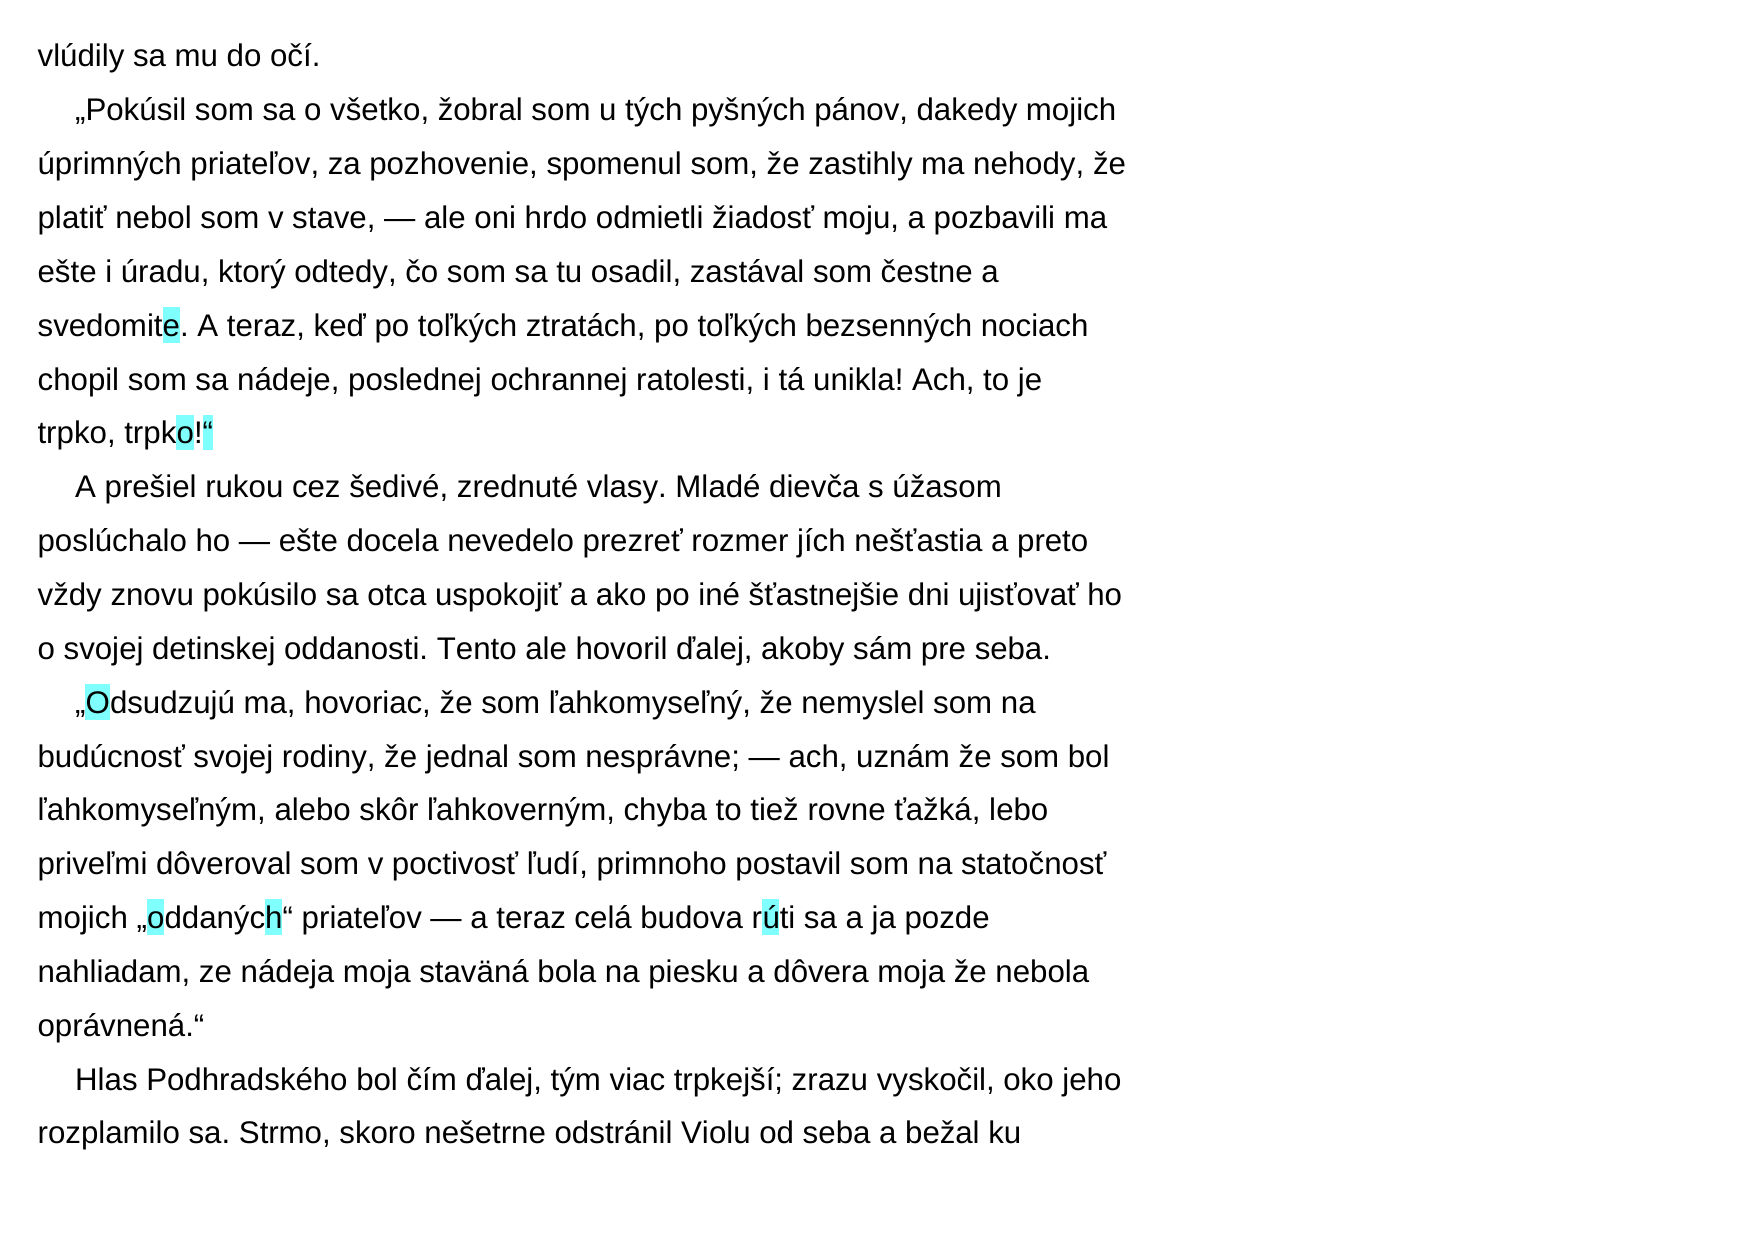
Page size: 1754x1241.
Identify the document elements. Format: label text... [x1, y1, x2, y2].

text „Odsudzujú ma, hovoriac, že som ľahkomyseľný, že nemyslel som na budúcnosť svojej rodiny, že jednal som nesprávne; — ach, uznám že som bol ľahkomyseľným, alebo skôr ľahkoverným, chyba to tiež rovne ťažká, lebo priveľmi dôveroval som v poctivosť ľudí, primnoho postavil som na statočnosť mojich „oddaných“ priateľov — a teraz celá budova rúti sa a ja pozde nahliadam, ze nádeja moja staväná bola na piesku a dôvera moja že nebola oprávnená.“ [37, 684, 1130, 1043]
text vlúdily sa mu do očí. [37, 37, 1130, 73]
text „Pokúsil som sa o všetko, žobral som u tých pyšných pánov, dakedy mojich úprimných priateľov, za pozhovenie, spomenul som, že zastihly ma nehody, že platiť nebol som v stave, — ale oni hrdo odmietli žiadosť moju, a pozbavili ma ešte i úradu, ktorý odtedy, čo som sa tu osadil, zastával som čestne a svedomite. A teraz, keď po toľkých ztratách, po toľkých bezsenných nociach chopil som sa nádeje, poslednej ochrannej ratolesti, i tá unikla! Ach, to je trpko, trpko!“ [37, 91, 1130, 450]
text Hlas Podhradského bol čím ďalej, tým viac trpkejší; zrazu vyskočil, oko jeho rozplamilo sa. Strmo, skoro nešetrne odstránil Violu od seba a bežal ku [37, 1061, 1130, 1151]
text A prešiel rukou cez šedivé, zrednuté vlasy. Mladé dievča s úžasom poslúchalo ho — ešte docela nevedelo prezreť rozmer jích nešťastia a preto vždy znovu pokúsilo sa otca uspokojiť a ako po iné šťastnejšie dni ujisťovať ho o svojej detinskej oddanosti. Tento ale hovoril ďalej, akoby sám pre seba. [37, 468, 1130, 666]
